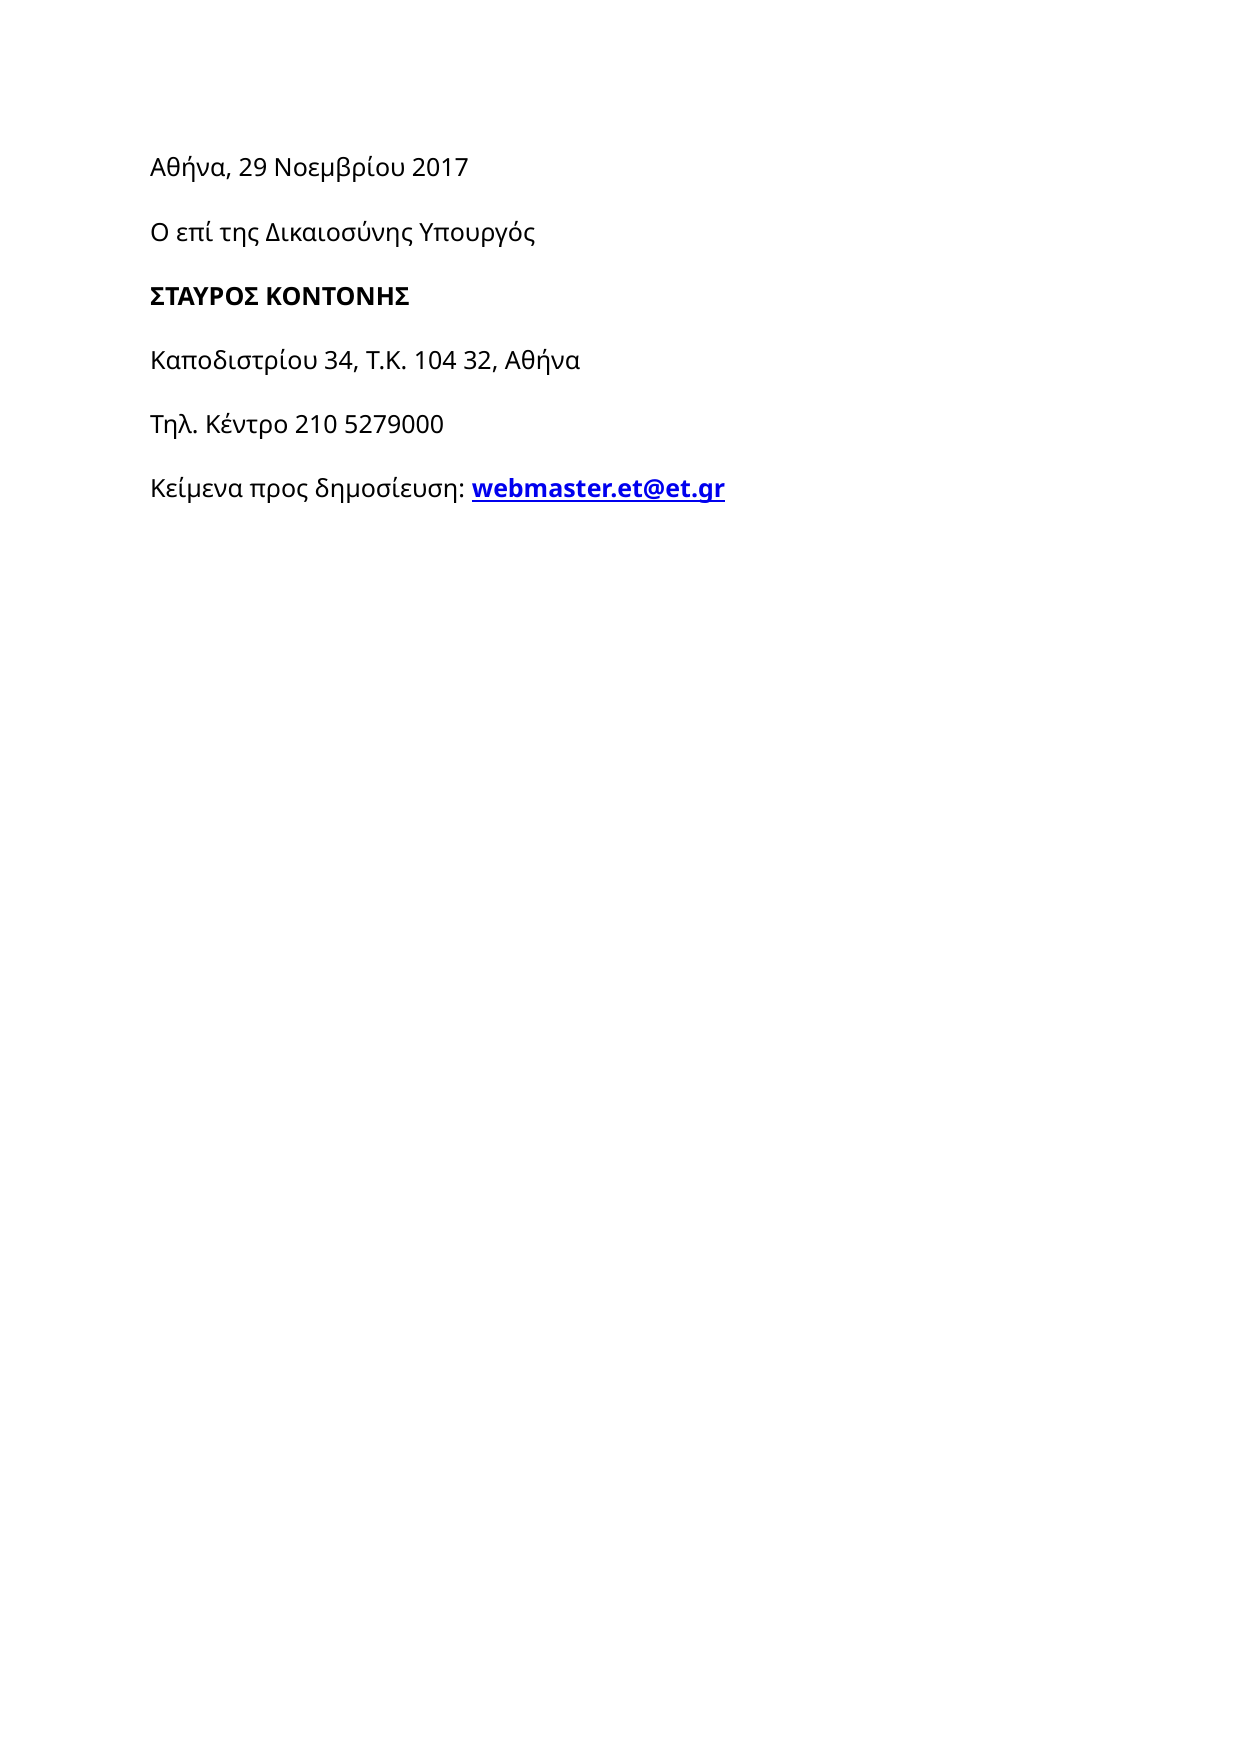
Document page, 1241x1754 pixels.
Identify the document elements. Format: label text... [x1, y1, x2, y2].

text Τηλ. Κέντρο 210 5279000 [150, 407, 1090, 441]
text Κείμενα προς δημοσίευση: webmaster.et@et.gr [150, 471, 1090, 505]
text Αθήνα, 29 Νοεμβρίου 2017 [150, 150, 1090, 184]
text ΣΤΑΥΡΟΣ ΚΟΝΤΟΝΗΣ [150, 278, 1090, 312]
text Ο επί της Δικαιοσύνης Υπουργός [150, 214, 1090, 248]
text Καποδιστρίου 34, Τ.Κ. 104 32, Αθήνα [150, 342, 1090, 377]
